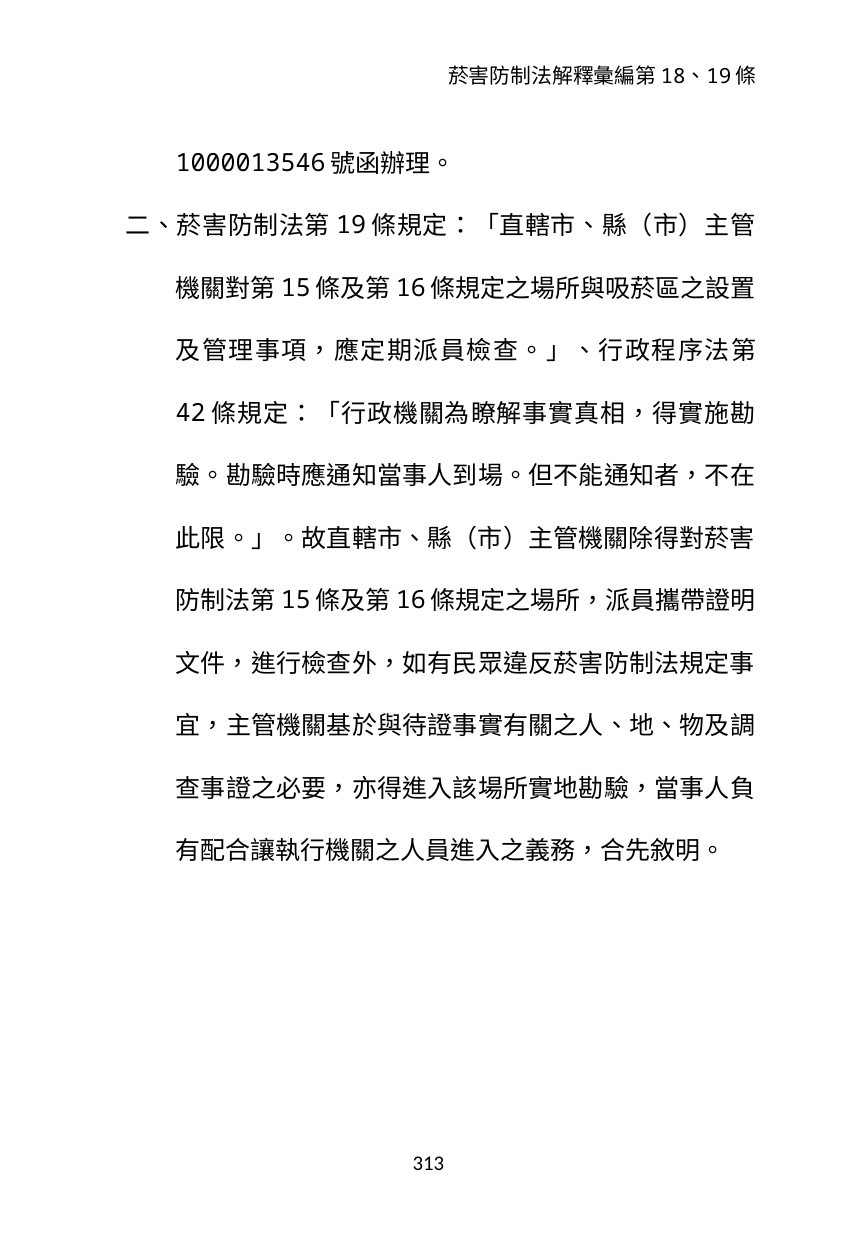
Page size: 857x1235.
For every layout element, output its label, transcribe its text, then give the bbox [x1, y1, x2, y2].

list 二、菸害防制法第19條規定：「直轄市、縣（市）主管機關對第15條及第16條規定之場所與吸菸區之設置及管理事項，應定期派員檢查。」、行政程序法第42條規定：「行政機關為瞭解事實真相，得實施勘驗。勘驗時應通知當事人到場。但不能通知者，不在此限。」。故直轄市、縣（市）主管機關除得對菸害防制法第15條及第16條規定之場所，派員攜帶證明文件，進行檢查外，如有民眾違反菸害防制法規定事宜，主管機關基於與待證事實有關之人、地、物及調查事證之必要，亦得進入該場所實地勘驗，當事人負有配合讓執行機關之人員進入之義務，合先敘明。 [125, 182, 756, 869]
list 1000013546號函辦理。 [125, 119, 756, 182]
